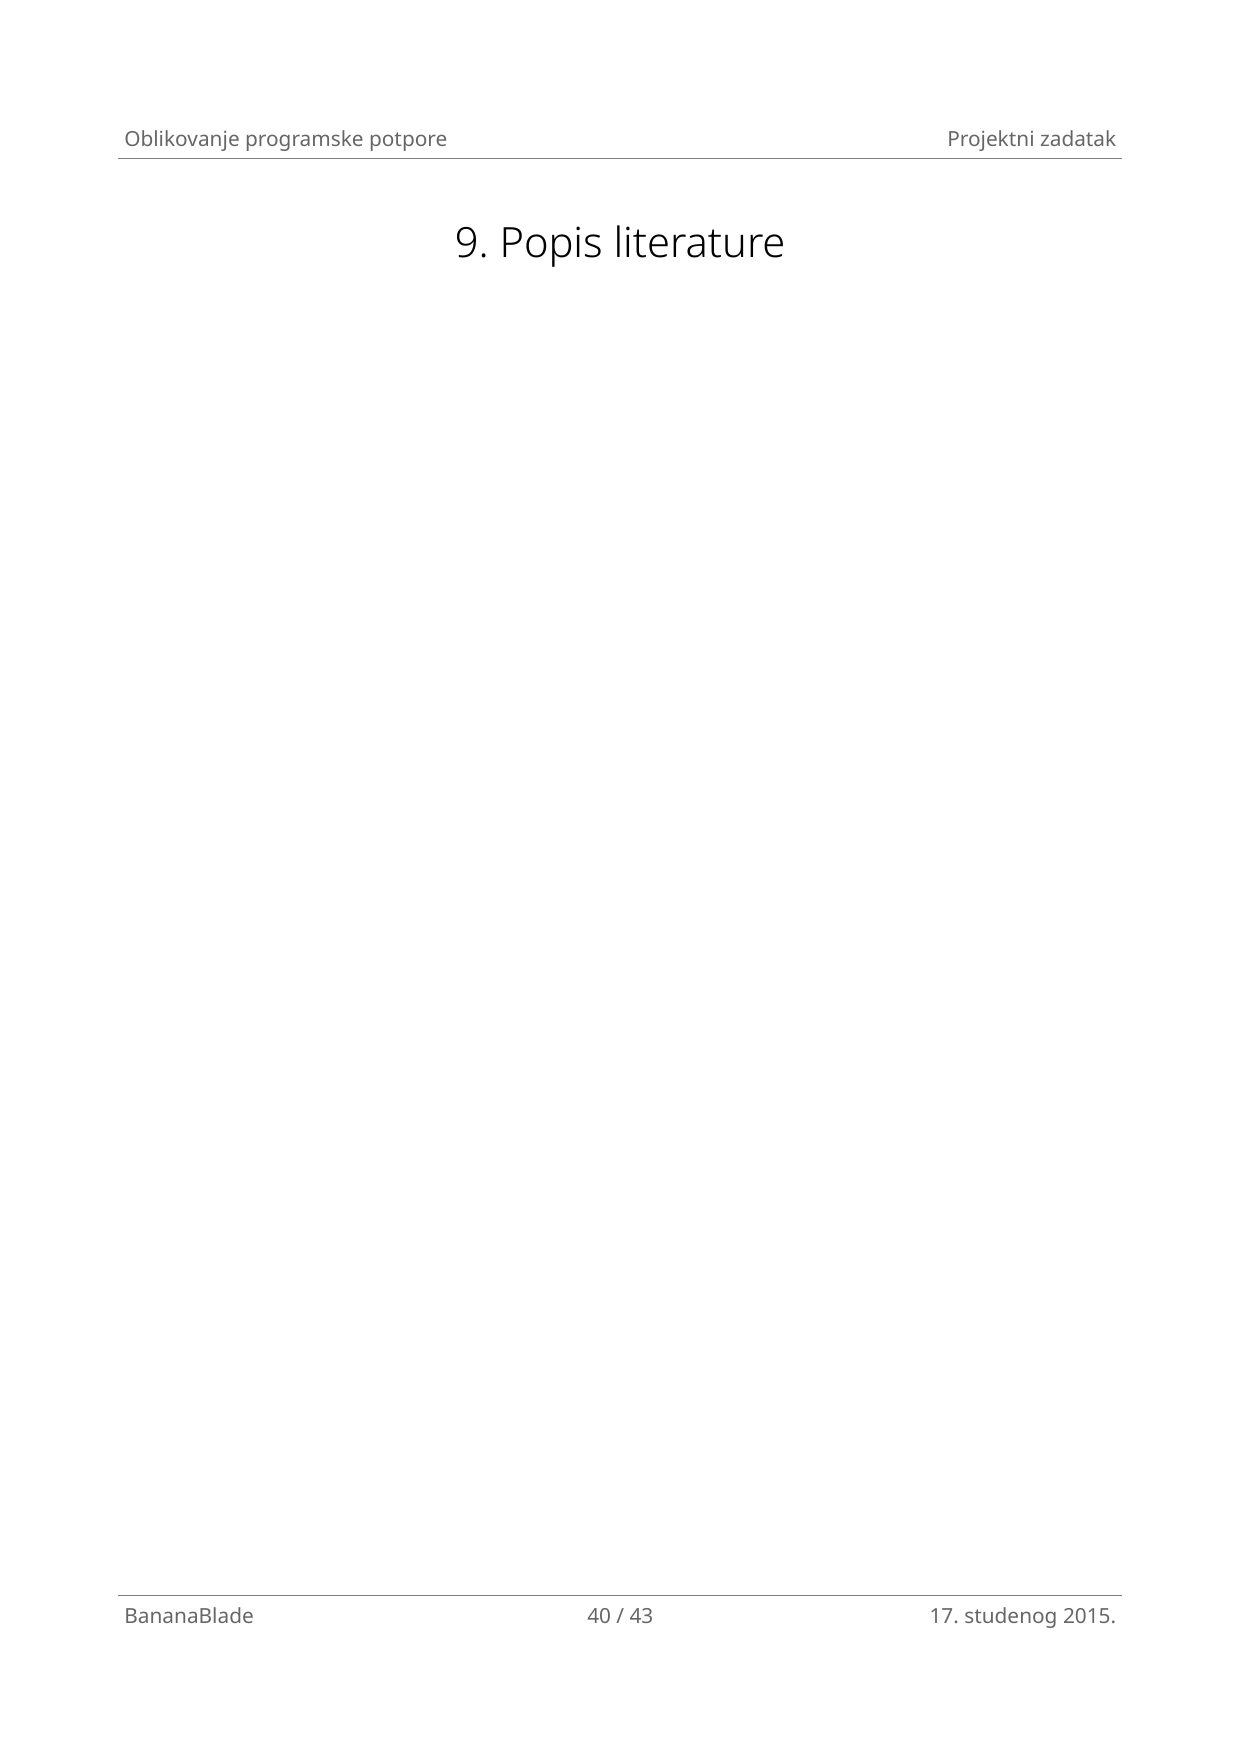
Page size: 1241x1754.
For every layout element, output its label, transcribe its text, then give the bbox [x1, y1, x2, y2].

subtitle 9. Popis literature [118, 213, 1122, 270]
